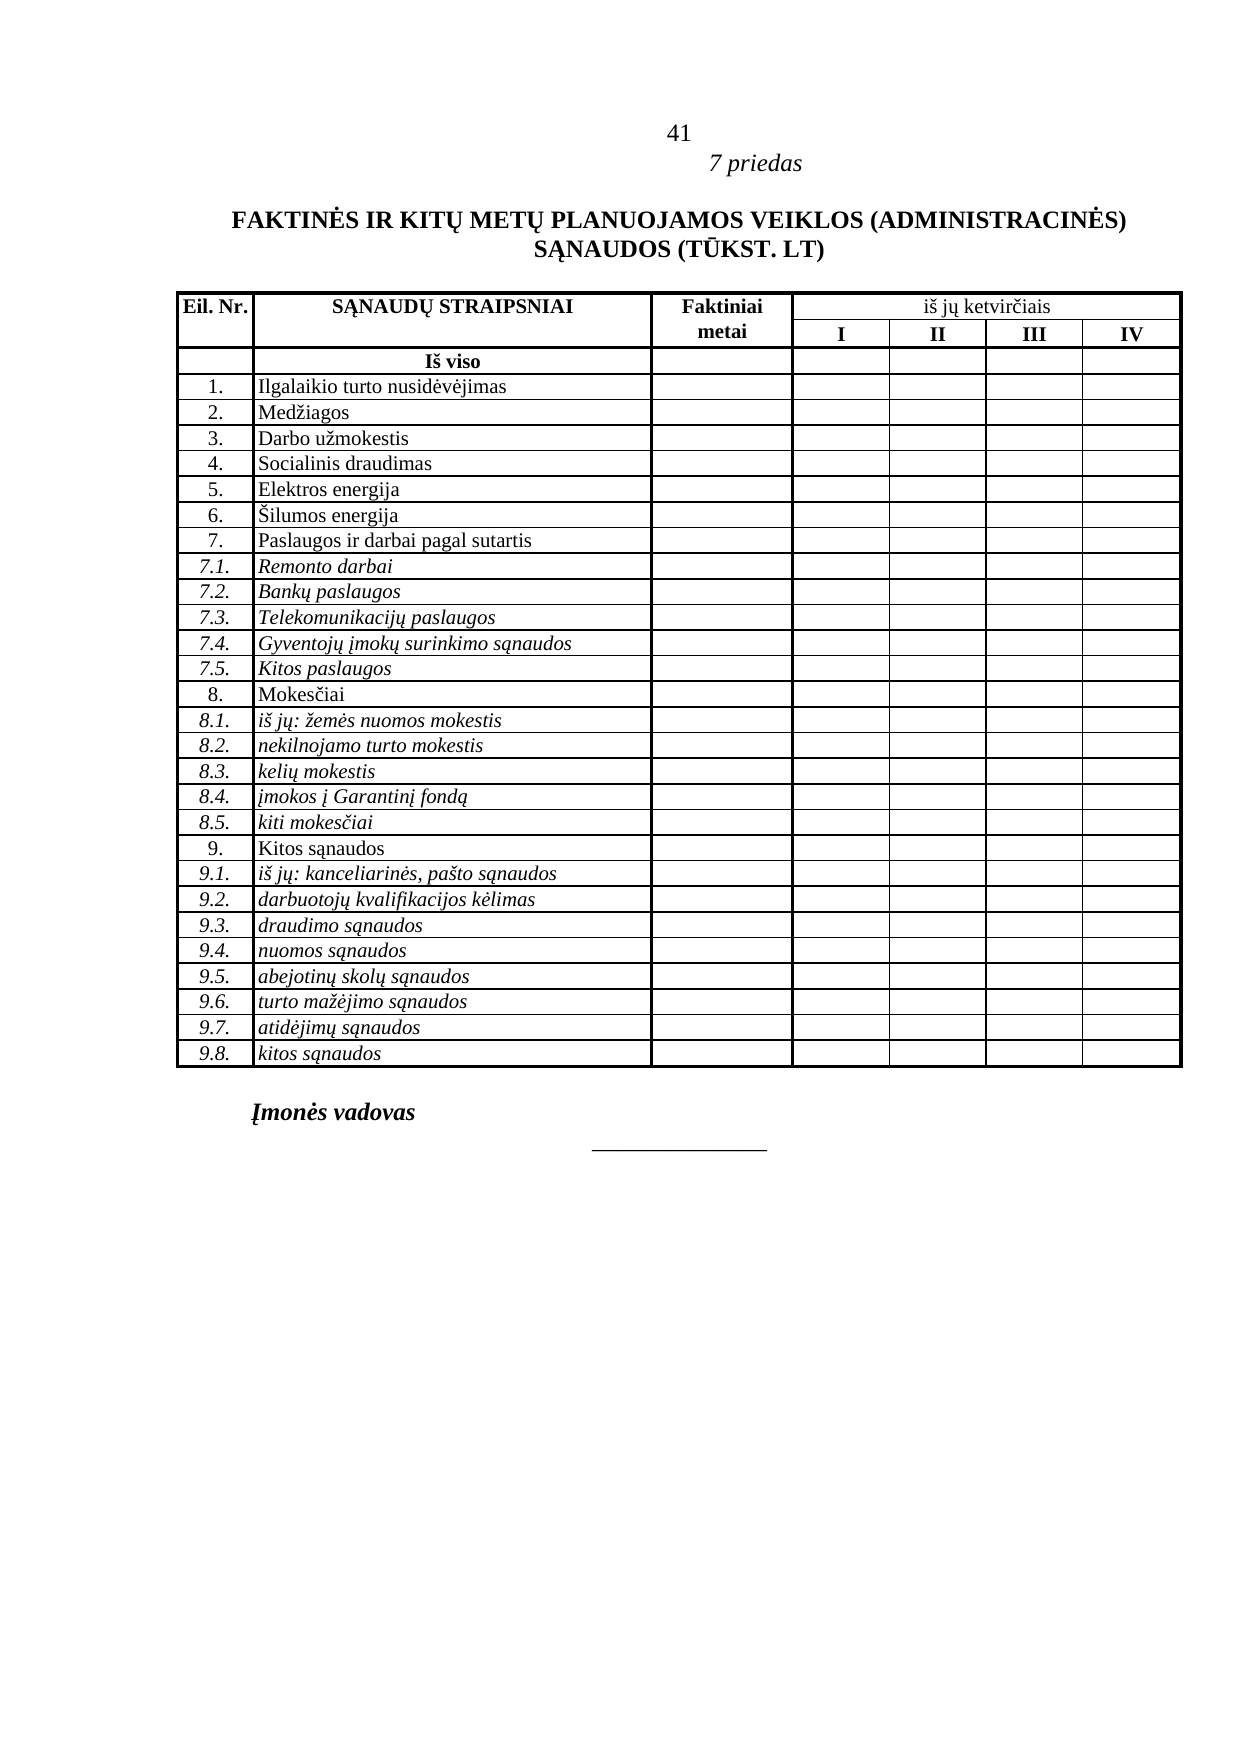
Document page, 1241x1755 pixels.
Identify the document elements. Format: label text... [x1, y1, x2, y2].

table_cell [1078, 836, 1082, 860]
table_cell [885, 964, 889, 988]
table_cell [1078, 375, 1082, 398]
table_cell [885, 605, 889, 629]
table_cell [885, 785, 889, 808]
text ______________ [177, 1125, 1181, 1154]
table_cell [885, 810, 889, 834]
table_cell [1078, 554, 1082, 578]
table_cell [1083, 554, 1087, 578]
table_cell [1083, 528, 1087, 552]
table_cell [1083, 451, 1087, 475]
table_cell [1078, 349, 1082, 373]
table_cell [1078, 759, 1082, 783]
table_cell [885, 631, 889, 655]
table_header SĄNAUDŲ STRAIPSNIAI [255, 295, 650, 346]
table_cell [1083, 503, 1087, 527]
table_cell [1078, 580, 1082, 603]
table_cell [1083, 349, 1087, 373]
table_cell [885, 400, 889, 424]
table_cell [1083, 861, 1087, 885]
table_cell [1078, 913, 1082, 937]
table_cell [885, 1041, 889, 1065]
table_cell [885, 477, 889, 501]
table_cell [885, 733, 889, 757]
table_cell [1083, 426, 1087, 450]
table_cell [885, 554, 889, 578]
table_cell [885, 836, 889, 860]
table_cell [1078, 990, 1082, 1013]
table_cell [1083, 810, 1087, 834]
table_cell [1083, 1041, 1087, 1065]
table_cell III [987, 320, 1082, 346]
table_cell [1078, 733, 1082, 757]
table_cell [1078, 682, 1082, 706]
table_cell [1083, 605, 1087, 629]
table_cell [1083, 785, 1087, 808]
table_cell [1083, 400, 1087, 424]
table_cell [1083, 964, 1087, 988]
table_cell [885, 528, 889, 552]
table_cell [1078, 887, 1082, 911]
table_cell [1078, 528, 1082, 552]
table_cell [1083, 733, 1087, 757]
table_cell [1083, 887, 1087, 911]
table_cell [1083, 708, 1087, 732]
table_cell [885, 861, 889, 885]
table_cell [1083, 938, 1087, 962]
table_cell [1083, 990, 1087, 1013]
table_cell [1078, 785, 1082, 808]
table_cell [885, 503, 889, 527]
table_cell I [794, 320, 889, 346]
table_header Faktiniai metai [653, 295, 791, 346]
table_cell [1083, 1015, 1087, 1039]
text FAKTINĖS IR KITŲ METŲ PLANUOJAMOS VEIKLOS (ADMINISTRACINĖS) SĄNAUDOS (TŪKST. LT) [177, 205, 1181, 263]
table_cell [1078, 426, 1082, 450]
table_header Eil. Nr. [179, 295, 252, 346]
table_cell [885, 759, 889, 783]
table_cell [1078, 451, 1082, 475]
table_cell [885, 990, 889, 1013]
table_cell [1083, 375, 1087, 398]
text Įmonės vadovas [177, 1097, 1181, 1125]
table_cell [1083, 913, 1087, 937]
table_cell II [890, 320, 985, 346]
table_cell [1078, 810, 1082, 834]
text 7 priedas [177, 148, 1181, 176]
table_cell [1078, 631, 1082, 655]
table_cell IV [1083, 320, 1179, 346]
table_cell [885, 656, 889, 680]
table_cell [885, 913, 889, 937]
table_cell [885, 451, 889, 475]
table_cell [885, 1015, 889, 1039]
table_cell [885, 580, 889, 603]
table_cell [1083, 836, 1087, 860]
table_cell [885, 887, 889, 911]
table_cell [1078, 964, 1082, 988]
table_cell [1078, 938, 1082, 962]
table_cell [1078, 605, 1082, 629]
table_cell [1078, 1015, 1082, 1039]
table_cell [1083, 656, 1087, 680]
table_cell [885, 708, 889, 732]
table_cell [1078, 400, 1082, 424]
table_cell [885, 938, 889, 962]
table_cell [1078, 861, 1082, 885]
table_cell [1078, 477, 1082, 501]
table_cell [1083, 631, 1087, 655]
table_cell [1078, 656, 1082, 680]
table_cell [1083, 759, 1087, 783]
table_cell [1078, 503, 1082, 527]
table_cell [885, 349, 889, 373]
table_cell [885, 375, 889, 398]
table_cell [1078, 708, 1082, 732]
table_cell [885, 682, 889, 706]
table_cell [1078, 1041, 1082, 1065]
table_cell [1083, 580, 1087, 603]
table_cell [885, 426, 889, 450]
table_cell [1083, 477, 1087, 501]
table_cell [1083, 682, 1087, 706]
